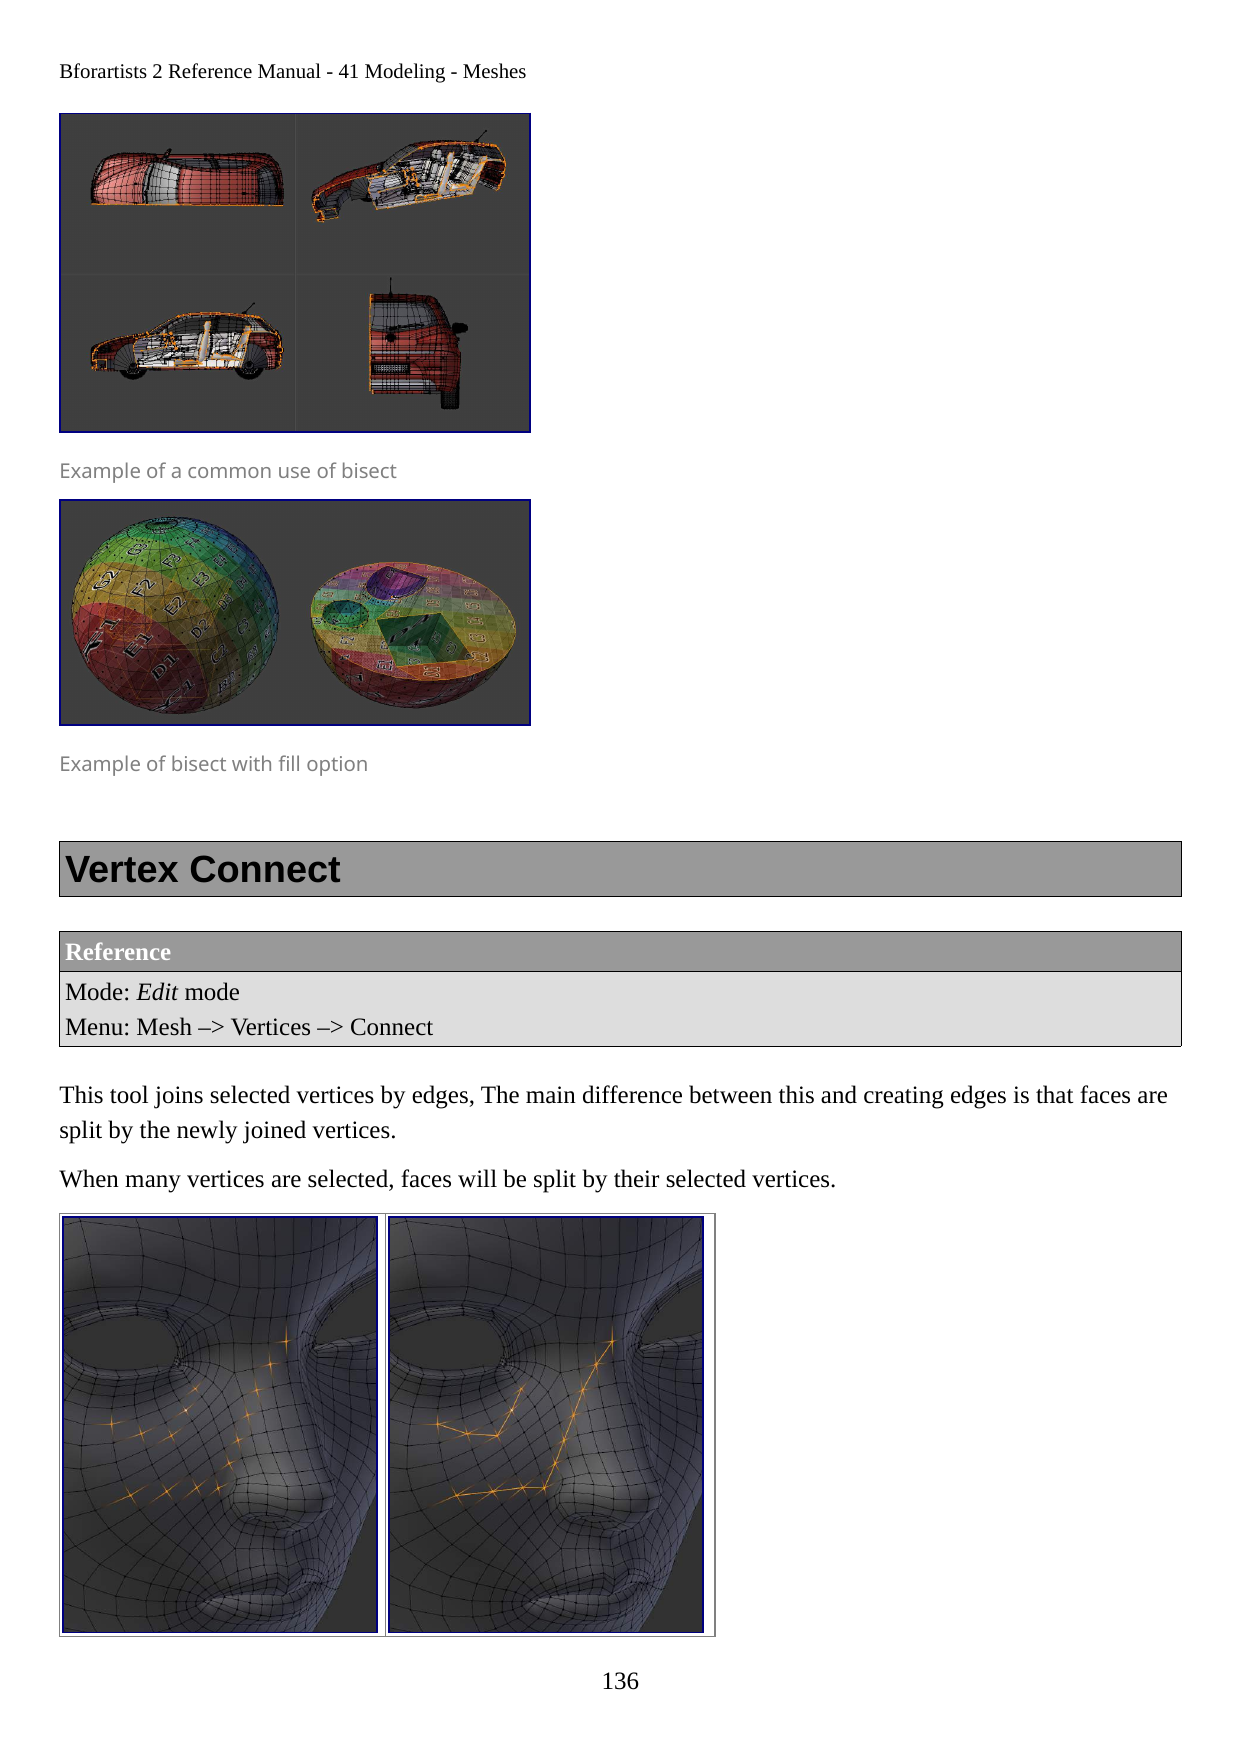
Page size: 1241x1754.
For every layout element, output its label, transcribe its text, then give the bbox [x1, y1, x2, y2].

table_header Reference [60, 932, 1181, 971]
text Example of bisect with fill option [59, 746, 1181, 778]
text Example of a common use of bisect [59, 453, 1181, 484]
table_header [60, 1214, 385, 1636]
picture [61, 501, 529, 724]
text When many vertices are selected, faces will be split by their selected vertices. [59, 1164, 1181, 1193]
table_header Vertex Connect [60, 842, 1181, 896]
picture [64, 1218, 376, 1632]
table_header [386, 1214, 714, 1636]
picture [61, 114, 529, 431]
text This tool joins selected vertices by edges, The main difference between this and creating edges is that faces are split by the newly joined vertices. [59, 1080, 1181, 1143]
table_cell Mode: Edit mode Menu: Mesh –> Vertices –> Connect [60, 972, 1181, 1046]
picture [390, 1218, 702, 1632]
